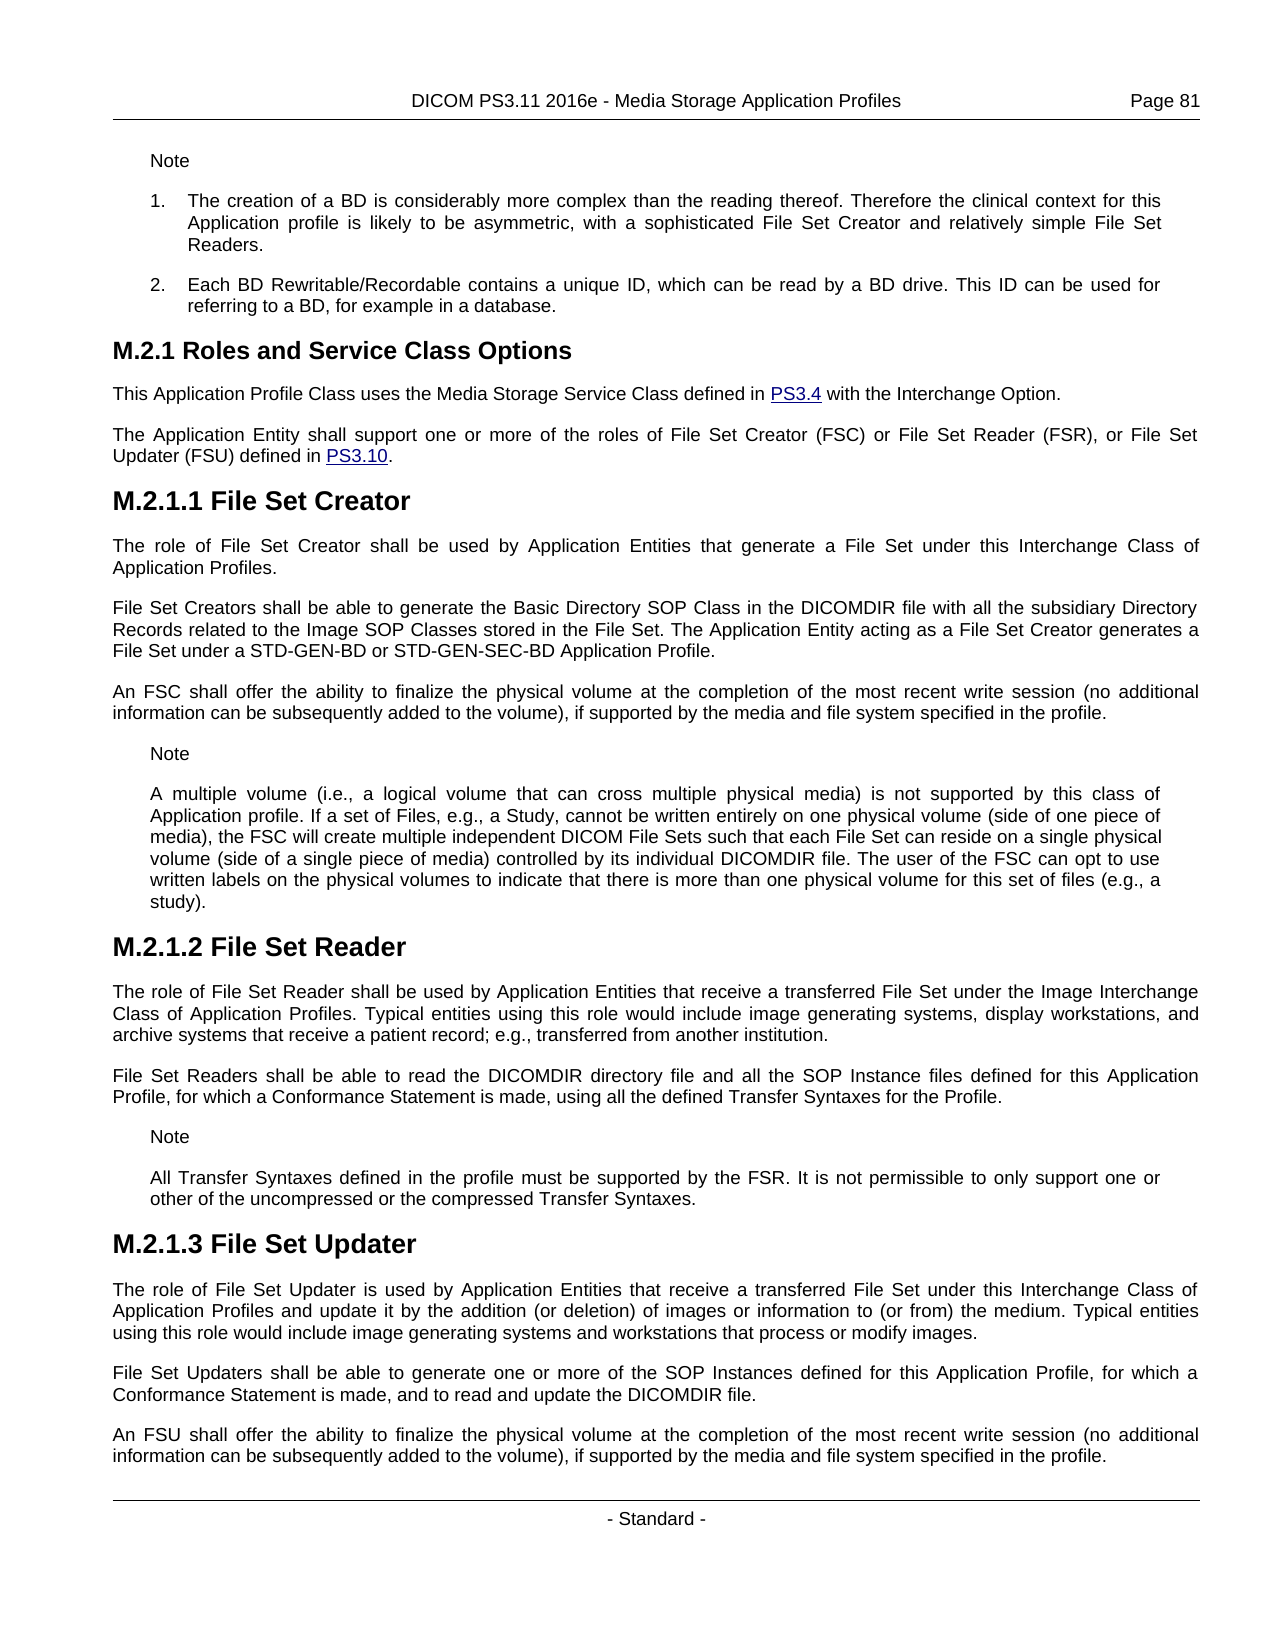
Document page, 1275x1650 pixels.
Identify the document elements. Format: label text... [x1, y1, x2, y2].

text A multiple volume (i.e., a logical volume that can cross multiple physical media) is not supported by this class of Application profile. If a set of Files, e.g., a Study, cannot be written entirely on one physical volume (side of one piece of media), the FSC will create multiple independent DICOM File Sets such that each File Set can reside on a single physical volume (side of a single piece of media) controlled by its individual DICOMDIR file. The user of the FSC can opt to use written labels on the physical volumes to indicate that there is more than one physical volume for this set of files (e.g., a study). [150, 783, 1162, 912]
text M.2.1.2 File Set Reader [112, 931, 1200, 962]
text The Application Entity shall support one or more of the roles of File Set Creator (FSC) or File Set Reader (FSR), or File Set Updater (FSU) defined in PS3.10. [112, 423, 1200, 467]
text The role of File Set Reader shall be used by Application Entities that receive a transferred File Set under the Image Interchange Class of Application Profiles. Typical entities using this role would include image generating systems, display workstations, and archive systems that receive a patient record; e.g., transferred from another institution. [112, 981, 1200, 1046]
text This Application Profile Class uses the Media Storage Service Class defined in PS3.4 with the Interchange Option. [112, 383, 1200, 405]
text Note [150, 150, 1162, 172]
text Note [150, 742, 1162, 764]
text File Set Creators shall be able to generate the Basic Directory SOP Class in the DICOMDIR file with all the subsidiary Directory Records related to the Image SOP Classes stored in the File Set. The Application Entity acting as a File Set Creator generates a File Set under a STD-GEN-BD or STD-GEN-SEC-BD Application Profile. [112, 597, 1200, 662]
text M.2.1.3 File Set Updater [112, 1228, 1200, 1260]
text An FSU shall offer the ability to finalize the physical volume at the completion of the most recent write session (no additional information can be subsequently added to the volume), if supported by the media and file system specified in the profile. [112, 1424, 1200, 1467]
text File Set Readers shall be able to read the DICOMDIR directory file and all the SOP Instance files defined for this Application Profile, for which a Conformance Statement is made, using all the defined Transfer Syntaxes for the Profile. [112, 1064, 1200, 1107]
text Note [150, 1126, 1162, 1148]
text File Set Updaters shall be able to generate one or more of the SOP Instances defined for this Application Profile, for which a Conformance Statement is made, and to read and update the DICOMDIR file. [112, 1362, 1200, 1405]
text An FSC shall offer the ability to finalize the physical volume at the completion of the most recent write session (no additional information can be subsequently added to the volume), if supported by the media and file system specified in the profile. [112, 681, 1200, 724]
text All Transfer Syntaxes defined in the profile must be supported by the FSR. It is not permissible to only support one or other of the uncompressed or the compressed Transfer Syntaxes. [150, 1167, 1162, 1210]
list The creation of a BD is considerably more complex than the reading thereof. Therefore the clinical context for this Application profile is likely to be asymmetric, with a sophisticated File Set Creator and relatively simple File Set Readers. [150, 190, 1162, 255]
text M.2.1 Roles and Service Class Options [112, 336, 1200, 364]
text M.2.1.1 File Set Creator [112, 485, 1200, 517]
text The role of File Set Creator shall be used by Application Entities that generate a File Set under this Interchange Class of Application Profiles. [112, 535, 1200, 578]
list Each BD Rewritable/Recordable contains a unique ID, which can be read by a BD drive. This ID can be used for referring to a BD, for example in a database. [150, 274, 1162, 317]
text The role of File Set Updater is used by Application Entities that receive a transferred File Set under this Interchange Class of Application Profiles and update it by the addition (or deletion) of images or information to (or from) the medium. Typical entities using this role would include image generating systems and workstations that process or modify images. [112, 1278, 1200, 1343]
